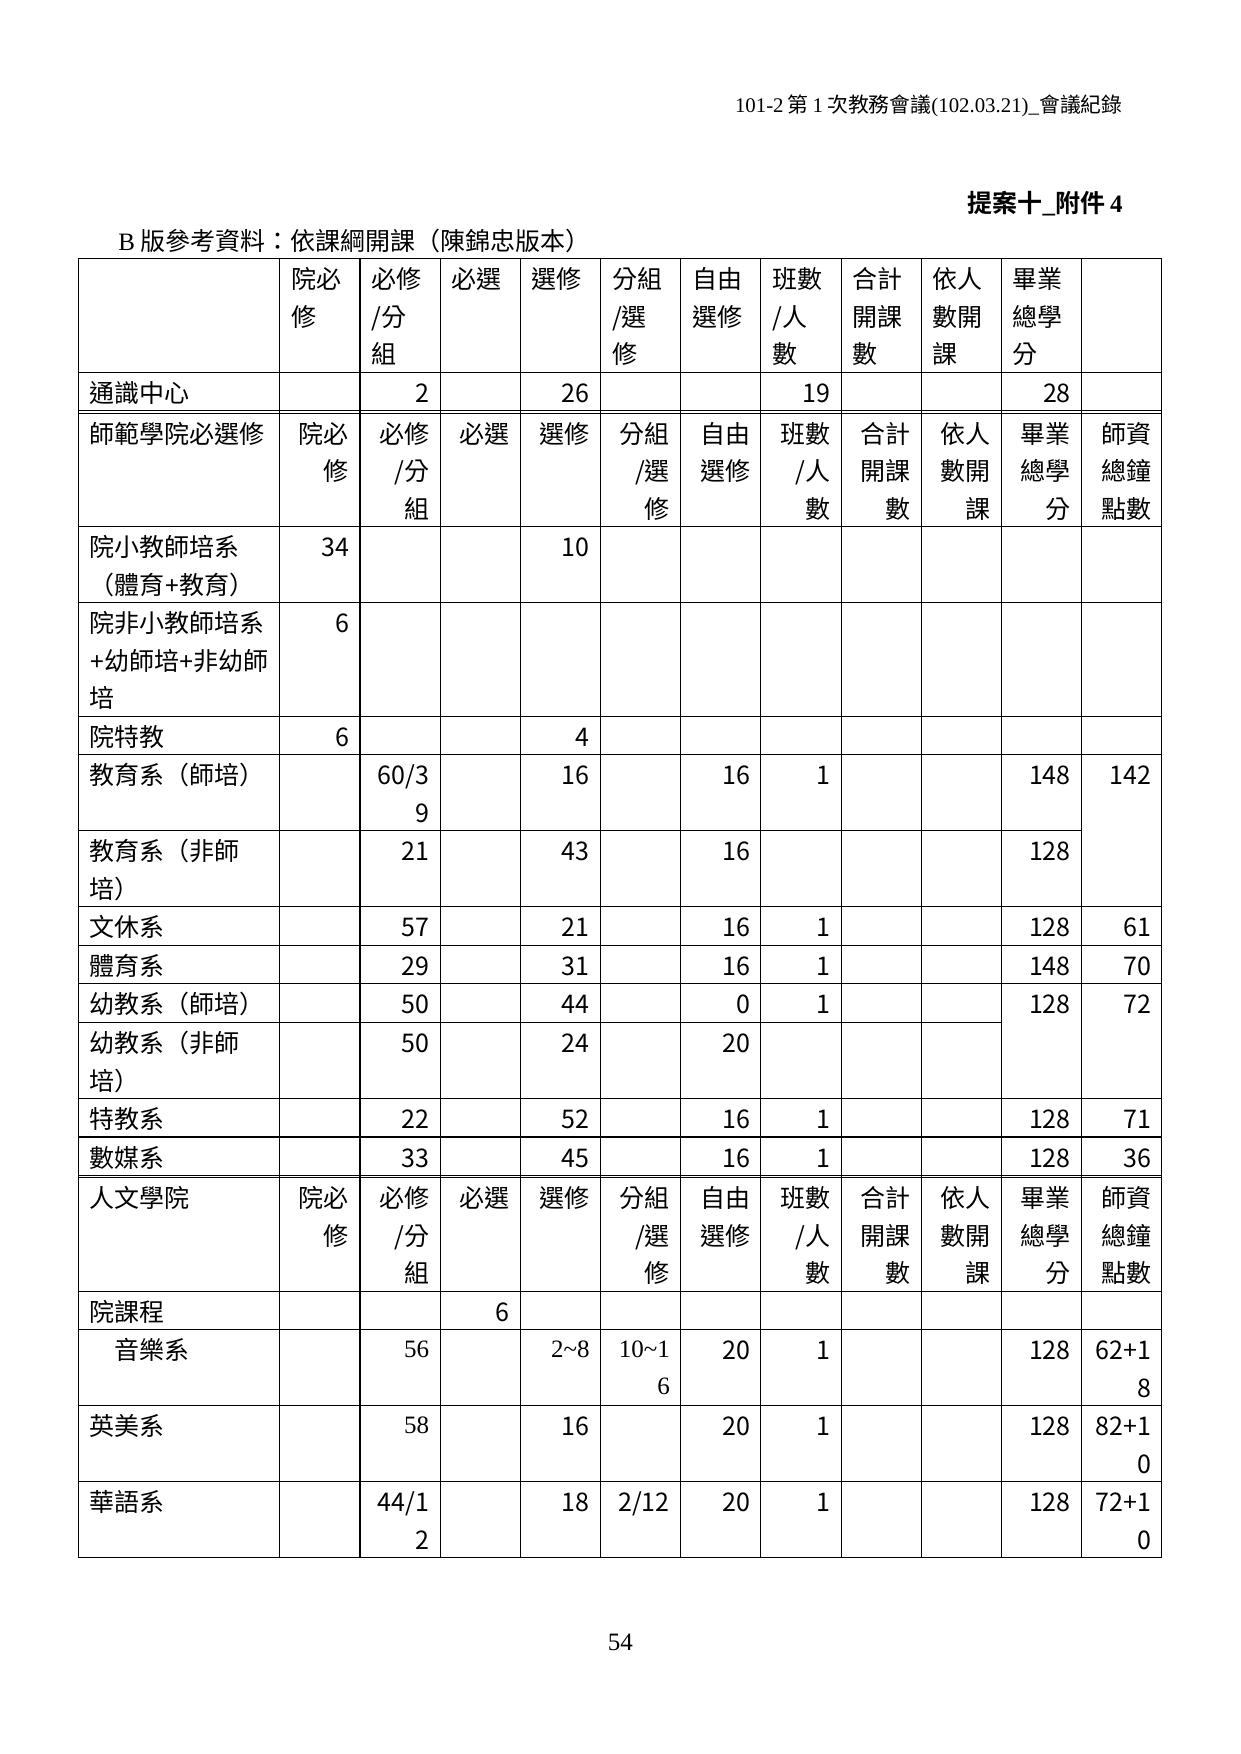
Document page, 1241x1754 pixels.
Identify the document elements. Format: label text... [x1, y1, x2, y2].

table_cell 19 [761, 373, 841, 410]
table_header 必選 [441, 259, 520, 372]
table_cell 分組/選修 [601, 1178, 680, 1291]
table_cell 合計開課數 [842, 414, 921, 526]
table_cell [280, 946, 359, 983]
table_cell 43 [521, 831, 600, 906]
table_cell 20 [681, 1482, 760, 1557]
table_cell 16 [681, 831, 760, 906]
table_cell [280, 1406, 359, 1481]
table_cell 幼教系（非師培） [79, 1023, 279, 1098]
table_cell [441, 831, 520, 906]
table_cell 院特教 [79, 717, 279, 754]
table_cell 1 [761, 1330, 841, 1405]
table_cell [601, 1099, 680, 1136]
table_cell [681, 603, 760, 716]
table_cell 21 [521, 907, 600, 945]
table_cell 2~8 [521, 1330, 600, 1405]
table_cell [1002, 603, 1081, 716]
table_cell [601, 1292, 680, 1329]
table_cell [842, 603, 921, 716]
table_cell 6 [441, 1292, 520, 1329]
table_cell [842, 907, 921, 945]
table_cell [1002, 717, 1081, 754]
table_cell 依人數開課 [922, 1178, 1001, 1291]
table_cell [441, 755, 520, 830]
table_cell [441, 1023, 520, 1098]
table_cell 1 [761, 1482, 841, 1557]
table_cell [842, 984, 921, 1022]
table_cell [521, 603, 600, 716]
table_cell [441, 1482, 520, 1557]
table_cell [601, 984, 680, 1022]
table_cell 1 [761, 1138, 841, 1175]
table_cell [1082, 717, 1161, 754]
table_cell 16 [681, 755, 760, 830]
table_cell [922, 831, 1001, 906]
table_cell [441, 1406, 520, 1481]
table_cell [601, 907, 680, 945]
table_cell 教育系（師培） [79, 755, 279, 830]
table_cell 選修 [521, 1178, 600, 1291]
table_cell 院非小教師培系+幼師培+非幼師培 [79, 603, 279, 716]
table_cell [761, 1023, 841, 1098]
table_header 依人數開課 [922, 259, 1001, 372]
table_cell 1 [761, 984, 841, 1022]
table_cell 60/39 [361, 755, 440, 830]
table_cell [280, 1023, 359, 1098]
table_cell [361, 717, 440, 754]
table_cell [842, 1482, 921, 1557]
table_cell [361, 603, 440, 716]
table_cell 44 [521, 984, 600, 1022]
table_cell [922, 755, 1001, 830]
table_cell 128 [1002, 1099, 1081, 1136]
table_cell [842, 1406, 921, 1481]
table_cell 128 [1002, 1138, 1081, 1175]
table_cell [1082, 527, 1161, 602]
table_cell [842, 1330, 921, 1405]
table_header [79, 259, 279, 372]
table_cell 36 [1082, 1138, 1161, 1175]
table_cell [1002, 527, 1081, 602]
table_cell [681, 373, 760, 410]
table_cell 61 [1082, 907, 1161, 945]
table_cell 52 [521, 1099, 600, 1136]
table_cell [922, 1138, 1001, 1175]
table_cell [521, 1292, 600, 1329]
table_cell [922, 1099, 1001, 1136]
table_cell [601, 755, 680, 830]
table_cell [922, 527, 1001, 602]
table_cell [441, 527, 520, 602]
table_cell [922, 1330, 1001, 1405]
table_cell [922, 984, 1001, 1022]
table_cell [842, 1138, 921, 1175]
table_cell [280, 755, 359, 830]
table_cell [280, 1099, 359, 1136]
table_cell 體育系 [79, 946, 279, 983]
table_cell [1082, 603, 1161, 716]
table_cell 16 [681, 1138, 760, 1175]
table_cell [601, 527, 680, 602]
table_cell [922, 907, 1001, 945]
table_cell 分組/選修 [601, 414, 680, 526]
table_cell 必修/分組 [361, 1178, 440, 1291]
table_cell 院必修 [280, 1178, 359, 1291]
table_cell [280, 373, 359, 410]
table_header 合計開課數 [842, 259, 921, 372]
table_cell 50 [361, 1023, 440, 1098]
table_cell [761, 1292, 841, 1329]
table_cell [280, 1138, 359, 1175]
table_cell 26 [521, 373, 600, 410]
text 提案十_附件4 [118, 183, 1122, 221]
table_cell 班數/人數 [761, 414, 841, 526]
table_cell [280, 1292, 359, 1329]
table_cell [601, 373, 680, 410]
table_cell 33 [361, 1138, 440, 1175]
table_cell [842, 527, 921, 602]
table_cell 依人數開課 [922, 414, 1001, 526]
table_cell 56 [361, 1330, 440, 1405]
table_cell 幼教系（師培） [79, 984, 279, 1022]
table_cell [681, 1292, 760, 1329]
table_cell 0 [681, 984, 760, 1022]
table_cell 128 [1002, 831, 1081, 906]
table_cell 128 [1002, 1482, 1081, 1557]
table_cell [280, 831, 359, 906]
table_header 選修 [521, 259, 600, 372]
table_cell 合計開課數 [842, 1178, 921, 1291]
table_cell 128 [1002, 984, 1081, 1098]
table_cell [922, 946, 1001, 983]
table_header 班數/人數 [761, 259, 841, 372]
table_cell 2 [361, 373, 440, 410]
table_cell 18 [521, 1482, 600, 1557]
table_cell 1 [761, 1406, 841, 1481]
table_cell [681, 717, 760, 754]
table_cell [601, 603, 680, 716]
table_cell [601, 831, 680, 906]
table_cell 10 [521, 527, 600, 602]
table_cell [922, 1406, 1001, 1481]
table_cell 必選 [441, 414, 520, 526]
table_cell [280, 907, 359, 945]
table_cell [441, 1099, 520, 1136]
table_cell [441, 984, 520, 1022]
table_cell 128 [1002, 1406, 1081, 1481]
table_cell [761, 603, 841, 716]
table_cell [922, 1292, 1001, 1329]
table_cell [280, 984, 359, 1022]
table_cell 21 [361, 831, 440, 906]
table_header 自由選修 [681, 259, 760, 372]
table_cell [1082, 373, 1161, 410]
table_cell [842, 946, 921, 983]
table_cell 華語系 [79, 1482, 279, 1557]
table_cell [441, 907, 520, 945]
table_cell [280, 1330, 359, 1405]
table_cell [1002, 1292, 1081, 1329]
table_cell 45 [521, 1138, 600, 1175]
table_cell 師資總鐘點數 [1082, 414, 1161, 526]
table_cell 6 [280, 603, 359, 716]
table_cell 畢業總學分 [1002, 414, 1081, 526]
table_header 分組/選修 [601, 259, 680, 372]
table_cell 16 [681, 907, 760, 945]
table_cell 16 [521, 755, 600, 830]
table_cell 44/12 [361, 1482, 440, 1557]
table_cell [441, 1138, 520, 1175]
table_cell 31 [521, 946, 600, 983]
table_cell [761, 717, 841, 754]
table_cell 72+10 [1082, 1482, 1161, 1557]
table_cell 16 [681, 946, 760, 983]
table_cell 71 [1082, 1099, 1161, 1136]
table_cell 58 [361, 1406, 440, 1481]
table_cell [922, 1482, 1001, 1557]
table_cell 20 [681, 1023, 760, 1098]
table_cell [842, 1292, 921, 1329]
table_cell [601, 946, 680, 983]
table_cell 必修/分組 [361, 414, 440, 526]
table_cell [441, 1330, 520, 1405]
table_cell [601, 717, 680, 754]
table_cell 院小教師培系（體育+教育） [79, 527, 279, 602]
table_cell [922, 603, 1001, 716]
table_cell [441, 603, 520, 716]
table_cell 院課程 [79, 1292, 279, 1329]
table_cell 英美系 [79, 1406, 279, 1481]
table_cell 128 [1002, 907, 1081, 945]
table_cell 1 [761, 946, 841, 983]
table_cell [922, 717, 1001, 754]
table_cell [361, 527, 440, 602]
table_cell 2/12 [601, 1482, 680, 1557]
table_cell 畢業總學分 [1002, 1178, 1081, 1291]
table_cell 6 [280, 717, 359, 754]
table_cell [601, 1023, 680, 1098]
table_cell 29 [361, 946, 440, 983]
table_cell 數媒系 [79, 1138, 279, 1175]
table_cell [441, 946, 520, 983]
table_cell 57 [361, 907, 440, 945]
table_cell 16 [681, 1099, 760, 1136]
table_cell 院必修 [280, 414, 359, 526]
table_cell 選修 [521, 414, 600, 526]
table_cell 師範學院必選修 [79, 414, 279, 526]
table_cell 10~16 [601, 1330, 680, 1405]
table_cell 1 [761, 1099, 841, 1136]
table_header 畢業總學分 [1002, 259, 1081, 372]
table_cell 20 [681, 1406, 760, 1481]
table_cell 16 [521, 1406, 600, 1481]
table_cell 文休系 [79, 907, 279, 945]
table_cell 4 [521, 717, 600, 754]
table_cell 148 [1002, 755, 1081, 830]
table_cell 70 [1082, 946, 1161, 983]
table_cell 教育系（非師培） [79, 831, 279, 906]
table_cell [441, 717, 520, 754]
table_cell 128 [1002, 1330, 1081, 1405]
table_cell [842, 831, 921, 906]
table_cell 50 [361, 984, 440, 1022]
table_cell [761, 527, 841, 602]
table_cell 20 [681, 1330, 760, 1405]
table_cell 1 [761, 755, 841, 830]
table_cell [601, 1406, 680, 1481]
table_cell [842, 717, 921, 754]
table_cell 自由選修 [681, 1178, 760, 1291]
table_cell [922, 373, 1001, 410]
table_cell [842, 1099, 921, 1136]
table_cell 1 [761, 907, 841, 945]
table_cell [681, 527, 760, 602]
table_cell [601, 1138, 680, 1175]
table_cell 音樂系 [79, 1330, 279, 1405]
table_cell 34 [280, 527, 359, 602]
table_cell [761, 831, 841, 906]
table_cell 必選 [441, 1178, 520, 1291]
table_cell 通識中心 [79, 373, 279, 410]
table_cell 師資總鐘點數 [1082, 1178, 1161, 1291]
table_cell [441, 373, 520, 410]
table_cell 22 [361, 1099, 440, 1136]
table_cell 82+10 [1082, 1406, 1161, 1481]
table_cell 特教系 [79, 1099, 279, 1136]
table_cell 148 [1002, 946, 1081, 983]
table_header [1082, 259, 1161, 372]
table_cell [361, 1292, 440, 1329]
table_cell [922, 1023, 1001, 1098]
table_cell [842, 1023, 921, 1098]
table_cell [1082, 1292, 1161, 1329]
table_cell 人文學院 [79, 1178, 279, 1291]
table_cell 自由選修 [681, 414, 760, 526]
table_cell 班數/人數 [761, 1178, 841, 1291]
table_cell [280, 1482, 359, 1557]
table_cell 28 [1002, 373, 1081, 410]
table_cell 62+18 [1082, 1330, 1161, 1405]
table_cell 72 [1082, 984, 1161, 1098]
table_header 院必修 [280, 259, 359, 372]
table_cell [842, 755, 921, 830]
table_header 必修/分組 [361, 259, 440, 372]
table_cell 142 [1082, 755, 1161, 906]
text B版參考資料：依課綱開課（陳錦忠版本） [118, 221, 1122, 258]
table_cell [842, 373, 921, 410]
table_cell 24 [521, 1023, 600, 1098]
